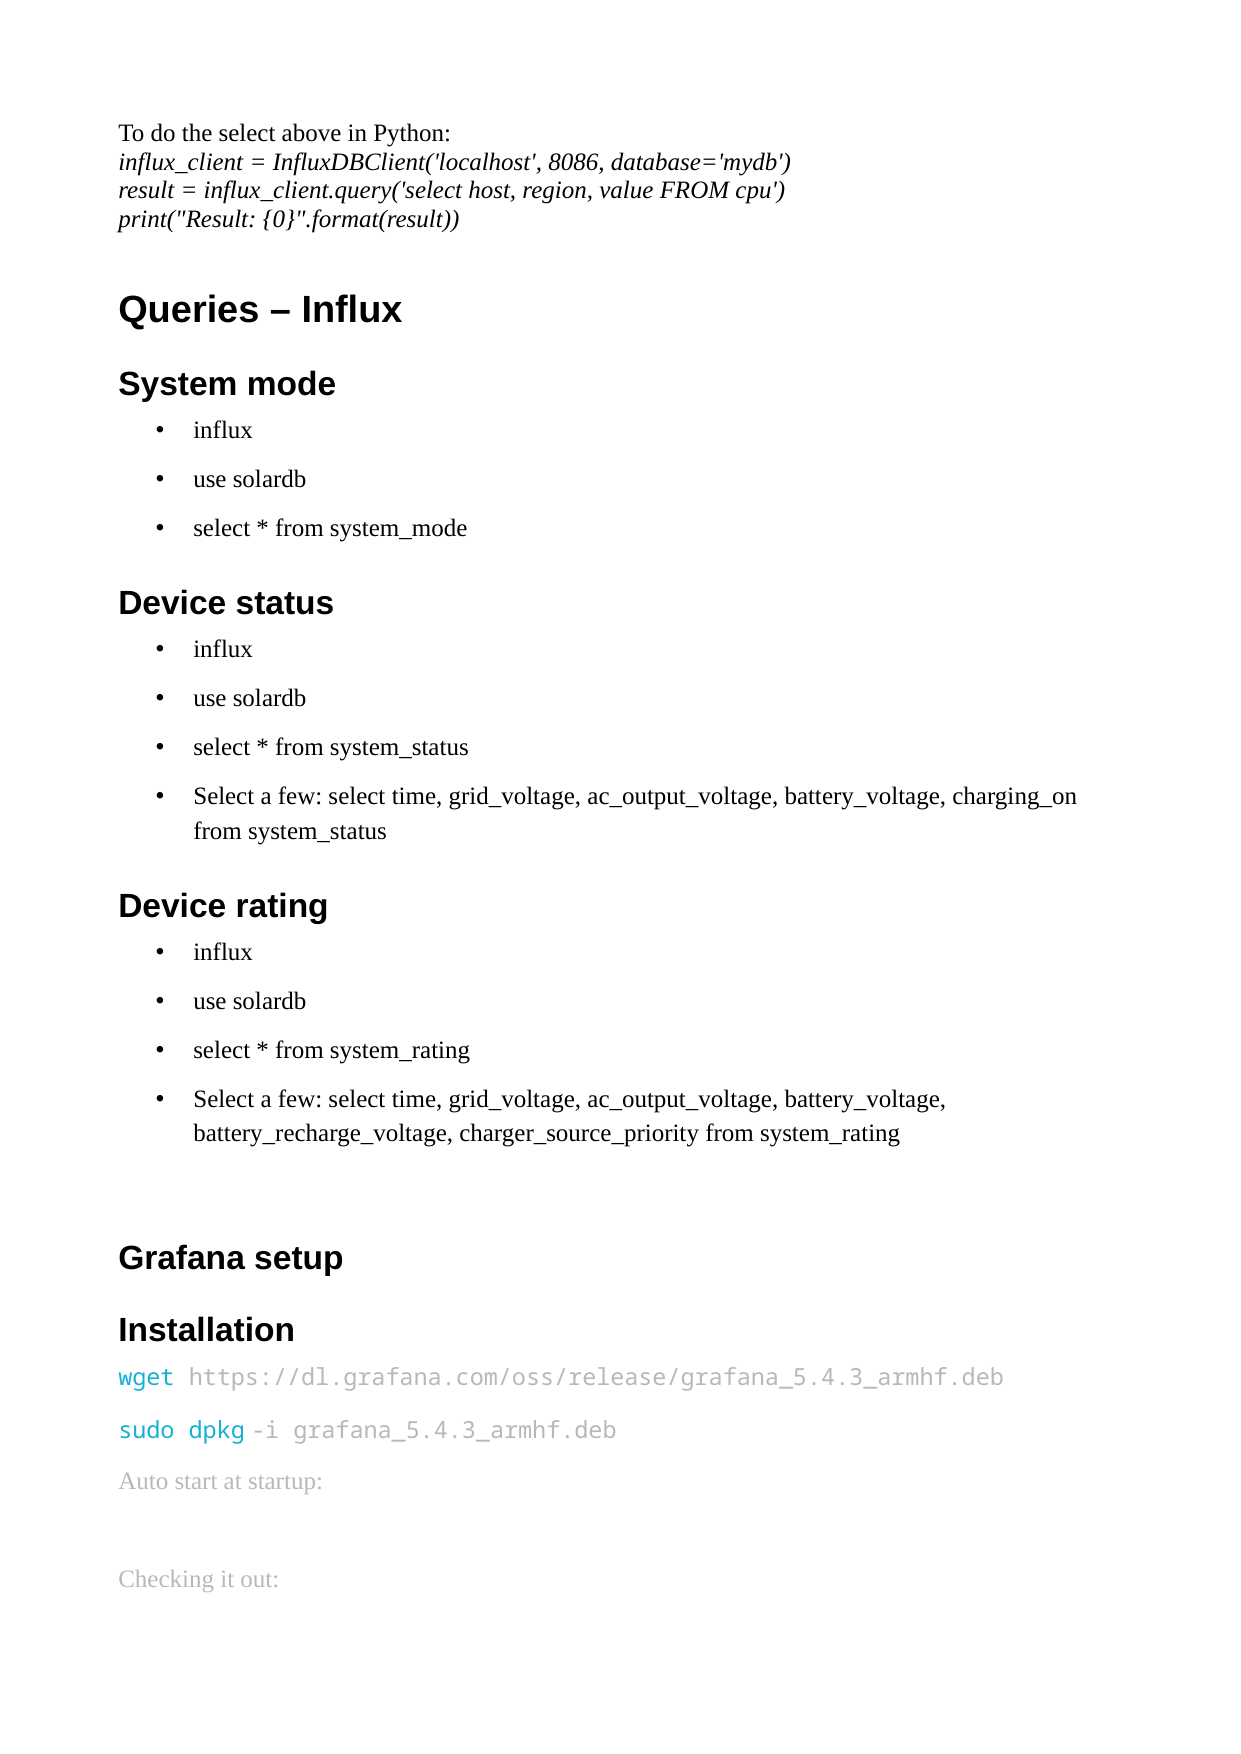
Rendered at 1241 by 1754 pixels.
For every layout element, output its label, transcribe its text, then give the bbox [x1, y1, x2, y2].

subtitle Grafana setup [118, 1237, 1122, 1276]
list use solardb [156, 683, 1122, 712]
text print("Result: {0}".format(result)) [118, 204, 1122, 233]
list influx [156, 634, 1122, 663]
list influx [156, 937, 1122, 966]
subtitle Queries – Influx [118, 287, 1122, 331]
text Auto start at startup: [118, 1466, 1122, 1495]
subtitle Installation [118, 1309, 1122, 1348]
text influx_client = InfluxDBClient('localhost', 8086, database='mydb') [118, 147, 1122, 176]
list use solardb [156, 464, 1122, 493]
text sudo dpkg -i grafana_5.4.3_armhf.deb [118, 1413, 1122, 1446]
list influx [156, 415, 1122, 444]
subtitle Device rating [118, 886, 1122, 924]
text result = influx_client.query('select host, region, value FROM cpu') [118, 176, 1122, 204]
text wget https://dl.grafana.com/oss/release/grafana_5.4.3_armhf.deb [118, 1361, 1122, 1393]
subtitle Device status [118, 583, 1122, 622]
list use solardb [156, 986, 1122, 1015]
text Checking it out: [118, 1564, 1122, 1593]
text To do the select above in Python: [118, 118, 1122, 147]
list Select a few: select time, grid_voltage, ac_output_voltage, battery_voltage, battery_recharge_voltage, charger_source_priority from system_rating [156, 1084, 1122, 1147]
list select * from system_status [156, 732, 1122, 761]
subtitle System mode [118, 364, 1122, 402]
list select * from system_mode [156, 513, 1122, 542]
list select * from system_rating [156, 1035, 1122, 1064]
list Select a few: select time, grid_voltage, ac_output_voltage, battery_voltage, charging_on from system_status [156, 781, 1122, 844]
